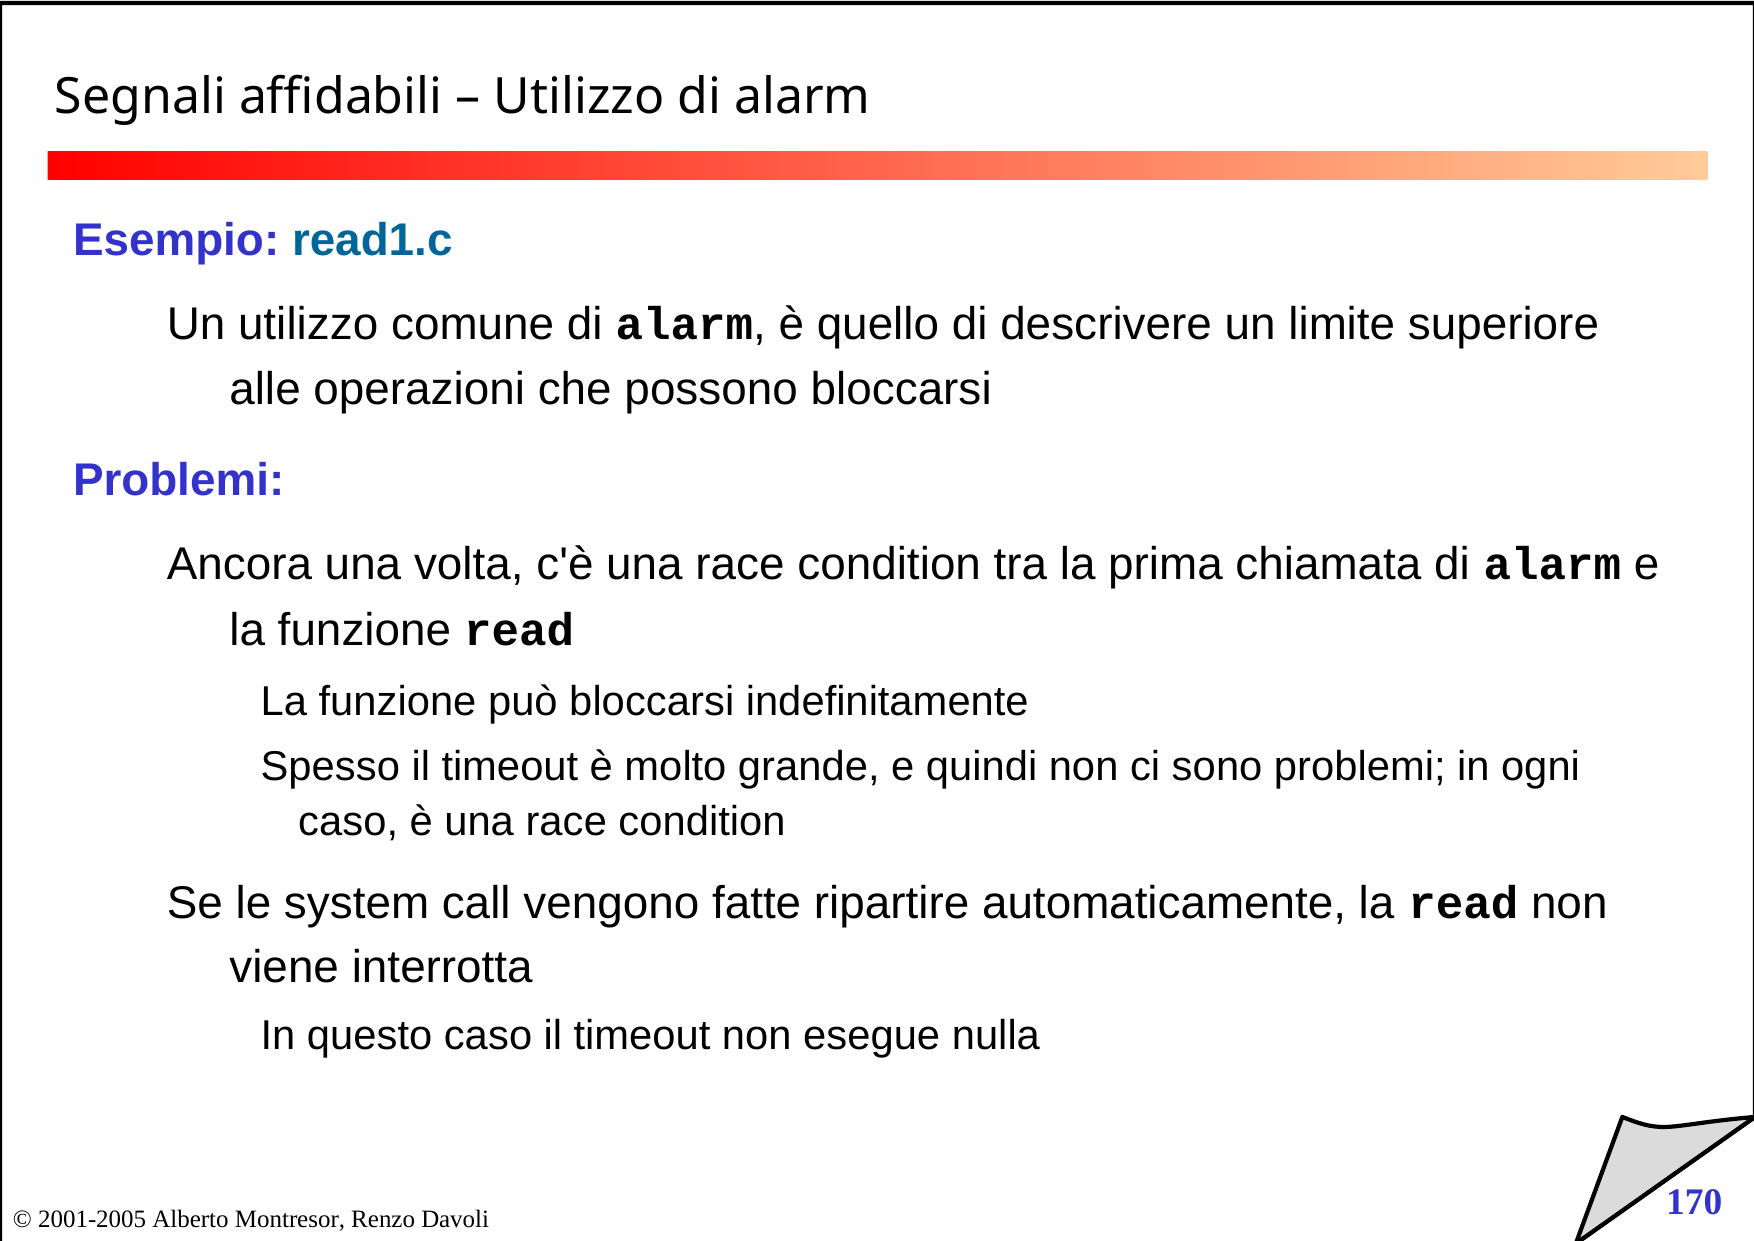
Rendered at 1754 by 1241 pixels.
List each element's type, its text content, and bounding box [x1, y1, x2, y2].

title Segnali affidabili – Utilizzo di alarm [40, 49, 1714, 144]
list Esempio: read1.c Un utilizzo comune di alarm, è quello di descrivere un limite superiore alle operazioni che possono bloccarsi Problemi: Ancora una volta, c'è una race condition tra la prima chiamata di alarm e la funzione read La funzione può bloccarsi indefinitamente Spesso il timeout è molto grande, e quindi non ci sono problemi; in ogni caso, è una race condition Se le system call vengono fatte ripartire automaticamente, la read non viene interrotta In questo caso il timeout non esegue nulla [58, 206, 1696, 1149]
